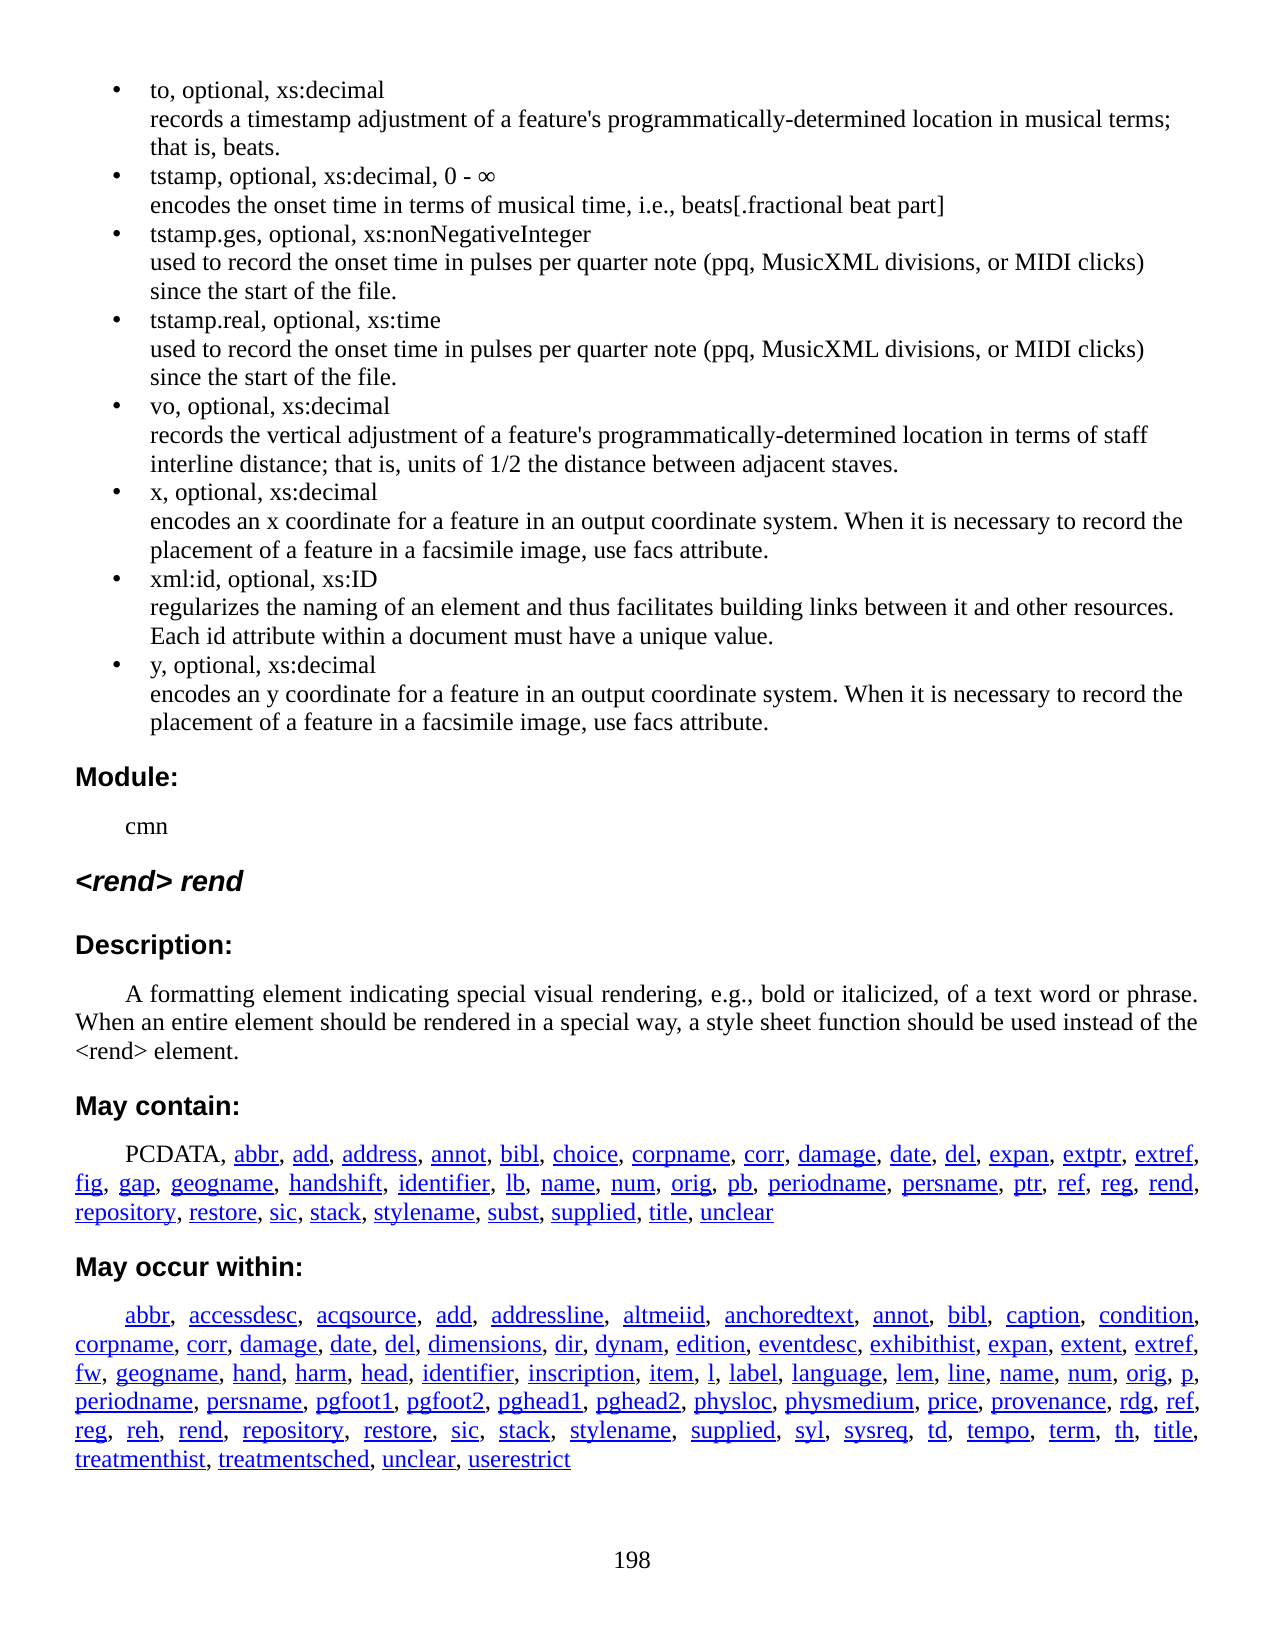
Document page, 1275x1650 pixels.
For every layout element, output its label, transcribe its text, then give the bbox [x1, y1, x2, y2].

text cmn [75, 811, 1200, 839]
list tstamp.ges, optional, xs:nonNegativeInteger used to record the onset time in pulses per quarter note (ppq, MusicXML divisions, or MIDI clicks) since the start of the file. [112, 219, 1200, 305]
subtitle Description: [75, 929, 1200, 961]
list tstamp, optional, xs:decimal, 0 - ∞ encodes the onset time in terms of musical time, i.e., beats[.fractional beat part] [112, 161, 1200, 219]
subtitle May contain: [75, 1090, 1200, 1121]
text PCDATA, abbr, add, address, annot, bibl, choice, corpname, corr, damage, date, del, expan, extptr, extref, fig, gap, geogname, handshift, identifier, lb, name, num, orig, pb, periodname, persname, ptr, ref, reg, rend, repository, restore, sic, stack, stylename, subst, supplied, title, unclear [75, 1139, 1200, 1226]
list vo, optional, xs:decimal records the vertical adjustment of a feature's programmatically-determined location in terms of staff interline distance; that is, units of 1/2 the distance between adjacent staves. [112, 391, 1200, 477]
subtitle May occur within: [75, 1251, 1200, 1282]
list to, optional, xs:decimal records a timestamp adjustment of a feature's programmatically-determined location in musical terms; that is, beats. [112, 75, 1200, 161]
list x, optional, xs:decimal encodes an x coordinate for a feature in an output coordinate system. When it is necessary to record the placement of a feature in a facsimile image, use facs attribute. [112, 477, 1200, 564]
subtitle <rend> rend [75, 864, 1200, 898]
list xml:id, optional, xs:ID regularizes the naming of an element and thus facilitates building links between it and other resources. Each id attribute within a document must have a unique value. [112, 564, 1200, 650]
list y, optional, xs:decimal encodes an y coordinate for a feature in an output coordinate system. When it is necessary to record the placement of a feature in a facsimile image, use facs attribute. [112, 650, 1200, 736]
text A formatting element indicating special visual rendering, e.g., bold or italicized, of a text word or phrase. When an entire element should be rendered in a special way, a style sheet function should be used instead of the <rend> element. [75, 979, 1200, 1065]
subtitle Module: [75, 761, 1200, 792]
text abbr, accessdesc, acqsource, add, addressline, altmeiid, anchoredtext, annot, bibl, caption, condition, corpname, corr, damage, date, del, dimensions, dir, dynam, edition, eventdesc, exhibithist, expan, extent, extref, fw, geogname, hand, harm, head, identifier, inscription, item, l, label, language, lem, line, name, num, orig, p, periodname, persname, pgfoot1, pgfoot2, pghead1, pghead2, physloc, physmedium, price, provenance, rdg, ref, reg, reh, rend, repository, restore, sic, stack, stylename, supplied, syl, sysreq, td, tempo, term, th, title, treatmenthist, treatmentsched, unclear, userestrict [75, 1300, 1200, 1473]
list tstamp.real, optional, xs:time used to record the onset time in pulses per quarter note (ppq, MusicXML divisions, or MIDI clicks) since the start of the file. [112, 305, 1200, 391]
